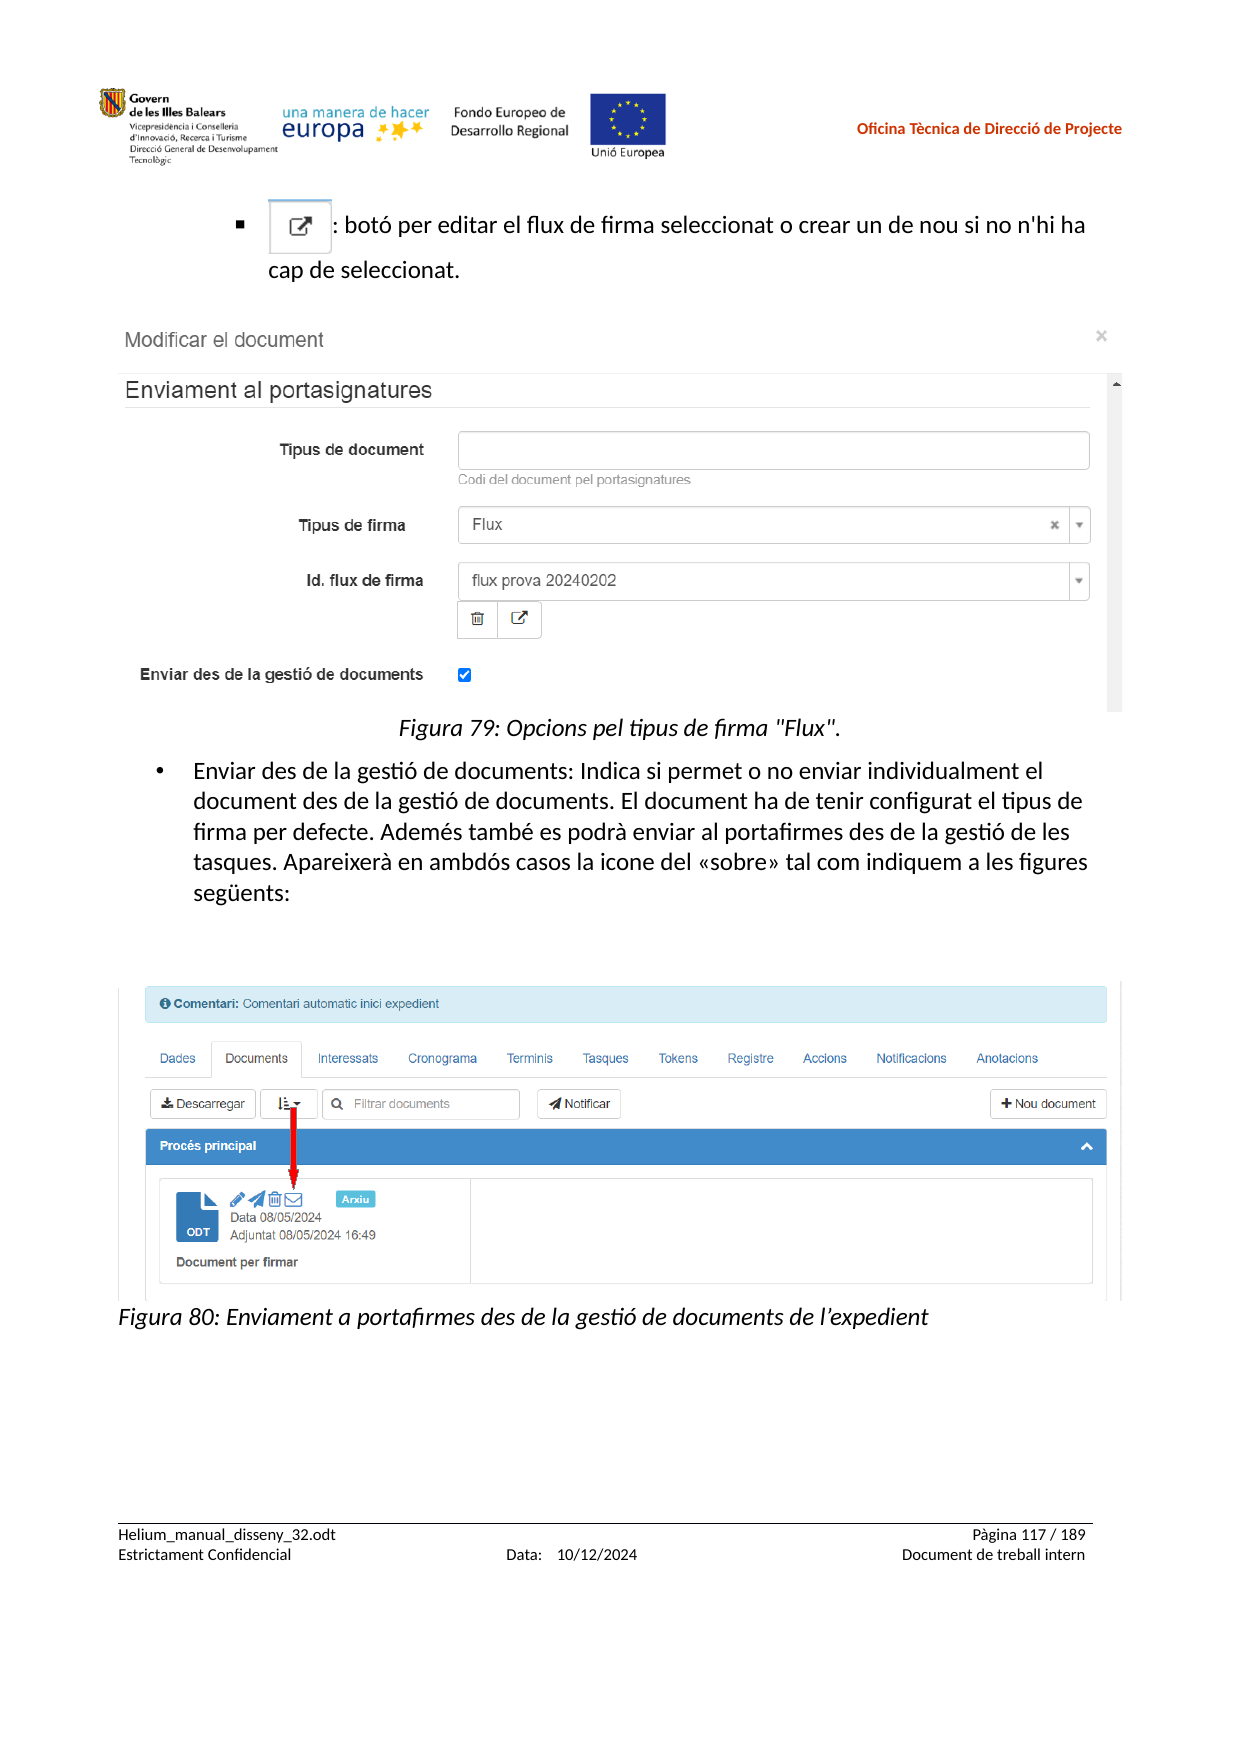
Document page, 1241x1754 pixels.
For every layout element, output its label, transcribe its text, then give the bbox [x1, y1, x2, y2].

text Figura 80: Enviament a portafirmes des de la gestió de documents de l’expedient [118, 1301, 1122, 1331]
picture [99, 87, 668, 166]
picture [118, 981, 1123, 1301]
text Figura 79: Opcions pel tipus de firma "Flux". [118, 712, 1122, 742]
list : botó per editar el flux de firma seleccionat o crear un de nou si no n'hi ha cap de seleccionat. [231, 198, 1122, 284]
picture [118, 315, 1123, 712]
picture [268, 198, 332, 254]
list Enviar des de la gestió de documents: Indica si permet o no enviar individualment el document des de la gestió de documents. El document ha de tenir configurat el tipus de firma per defecte. Ademés també es podrà enviar al portafirmes des de la gestió de les tasques. Apareixerà en ambdós casos la icone del «sobre» tal com indiquem a les figures següents: [156, 755, 1122, 907]
